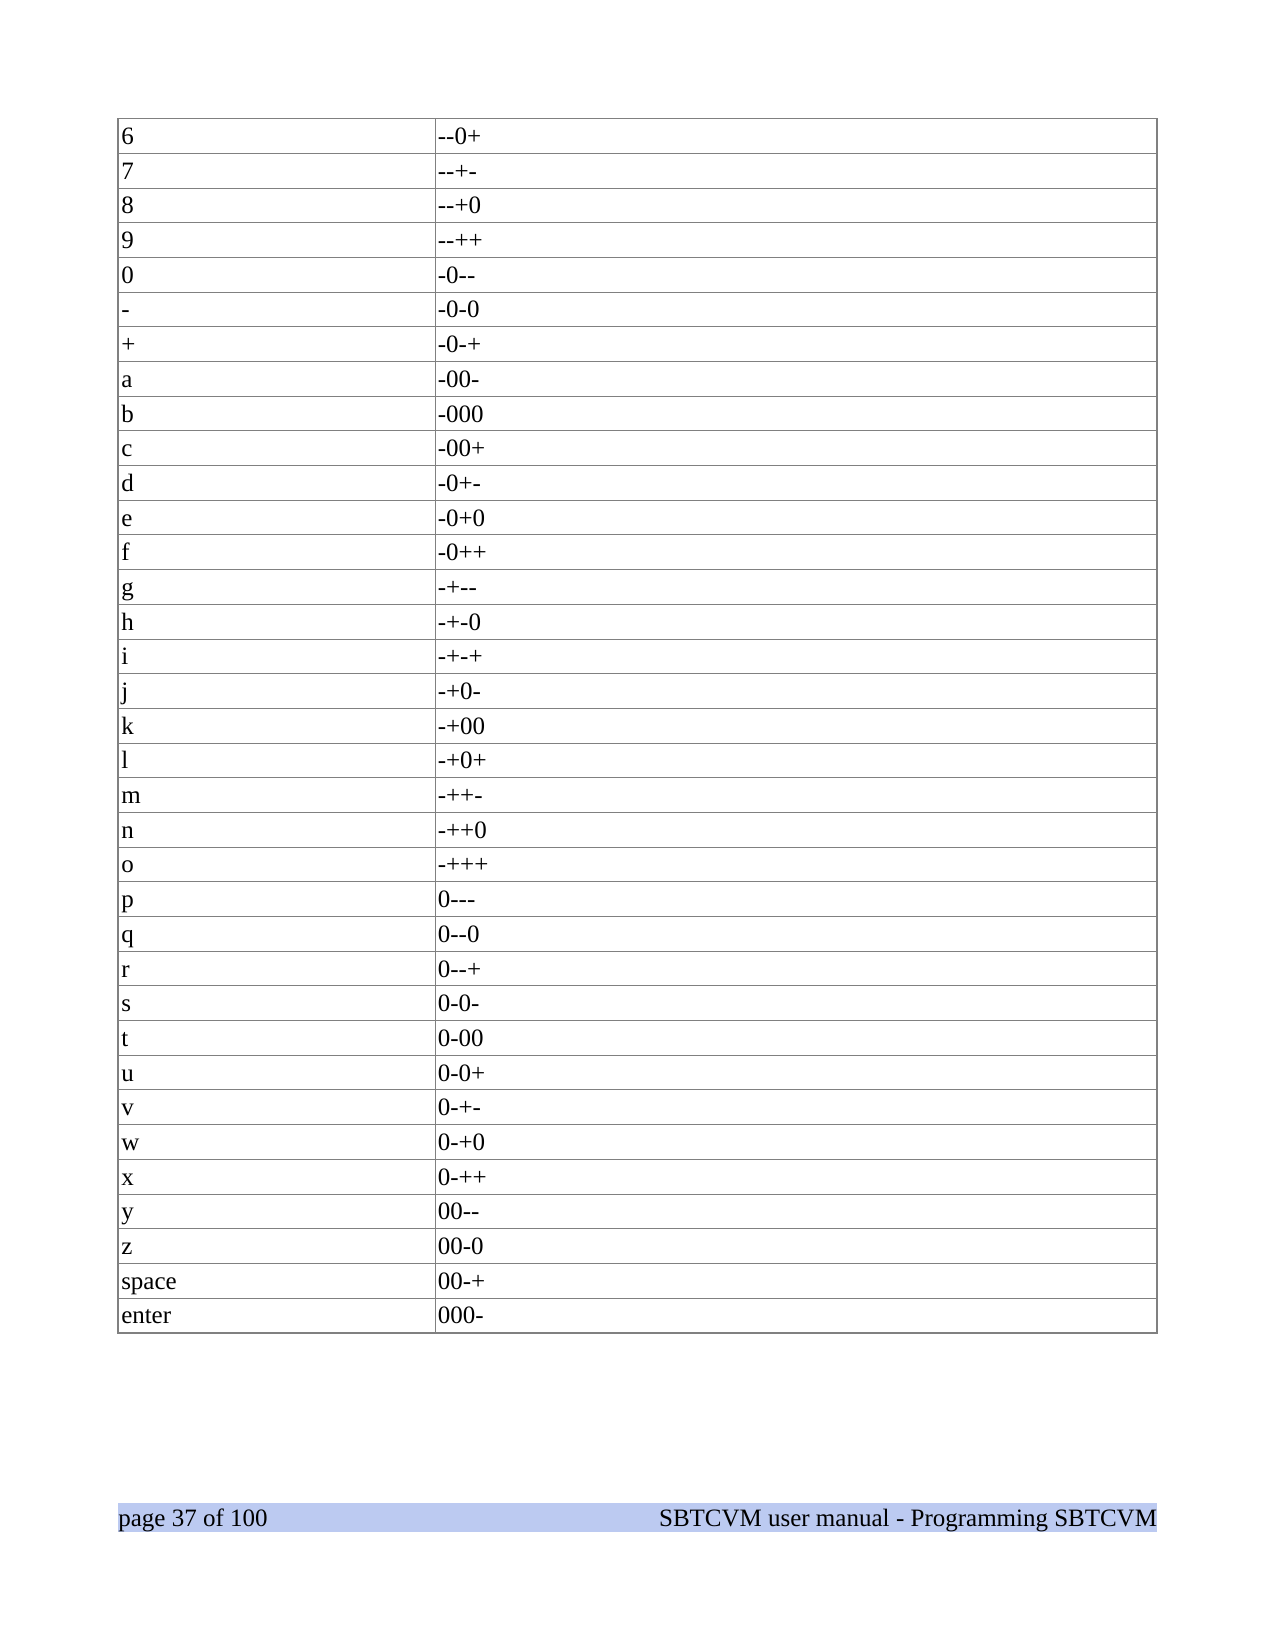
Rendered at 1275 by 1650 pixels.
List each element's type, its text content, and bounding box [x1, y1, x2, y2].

table_cell -0+- [436, 466, 1156, 500]
table_cell j [119, 674, 435, 708]
table_cell 0-0- [436, 986, 1156, 1020]
table_cell enter [119, 1299, 435, 1332]
table_cell f [119, 535, 435, 569]
table_cell g [119, 570, 435, 604]
table_cell e [119, 501, 435, 534]
table_cell 00-0 [436, 1229, 1156, 1263]
table_cell 8 [119, 189, 435, 222]
table_cell -000 [436, 397, 1156, 430]
table_cell l [119, 744, 435, 777]
table_cell x [119, 1160, 435, 1193]
table_cell 00-+ [436, 1264, 1156, 1297]
table_cell -0+0 [436, 501, 1156, 534]
table_cell -+-0 [436, 605, 1156, 638]
table_cell 000- [436, 1299, 1156, 1332]
table_cell k [119, 709, 435, 742]
table_cell 6 [119, 119, 435, 153]
table_cell -+-+ [436, 640, 1156, 673]
table_cell -+0- [436, 674, 1156, 708]
table_cell -00- [436, 362, 1156, 396]
table_cell 0-+0 [436, 1125, 1156, 1159]
table_cell -0++ [436, 535, 1156, 569]
table_cell space [119, 1264, 435, 1297]
table_cell h [119, 605, 435, 638]
table_cell 0-+- [436, 1090, 1156, 1124]
table_cell --0+ [436, 119, 1156, 153]
table_cell 00-- [436, 1195, 1156, 1228]
table_cell t [119, 1021, 435, 1055]
table_cell -00+ [436, 431, 1156, 465]
table_cell n [119, 813, 435, 847]
table_cell i [119, 640, 435, 673]
table_cell z [119, 1229, 435, 1263]
table_cell o [119, 848, 435, 881]
table_cell 0--+ [436, 952, 1156, 985]
table_cell 0--0 [436, 917, 1156, 951]
table_cell -0-0 [436, 293, 1156, 326]
table_cell -+0+ [436, 744, 1156, 777]
table_cell 0 [119, 258, 435, 292]
table_cell -+-- [436, 570, 1156, 604]
table_cell w [119, 1125, 435, 1159]
table_cell --+- [436, 154, 1156, 187]
table_cell y [119, 1195, 435, 1228]
table_cell 0-++ [436, 1160, 1156, 1193]
table_cell u [119, 1056, 435, 1089]
table_cell -+++ [436, 848, 1156, 881]
table_cell -0-+ [436, 327, 1156, 361]
table_cell c [119, 431, 435, 465]
table_cell -0-- [436, 258, 1156, 292]
table_cell --++ [436, 223, 1156, 257]
table_cell 0--- [436, 882, 1156, 916]
table_cell -+00 [436, 709, 1156, 742]
table_cell 7 [119, 154, 435, 187]
table_cell v [119, 1090, 435, 1124]
table_cell d [119, 466, 435, 500]
table_cell --+0 [436, 189, 1156, 222]
table_cell + [119, 327, 435, 361]
table_cell -++0 [436, 813, 1156, 847]
table_cell m [119, 778, 435, 812]
table_cell r [119, 952, 435, 985]
table_cell p [119, 882, 435, 916]
table_cell q [119, 917, 435, 951]
table_cell - [119, 293, 435, 326]
table_cell -++- [436, 778, 1156, 812]
table_cell 9 [119, 223, 435, 257]
table_cell 0-00 [436, 1021, 1156, 1055]
table_cell s [119, 986, 435, 1020]
table_cell 0-0+ [436, 1056, 1156, 1089]
table_cell a [119, 362, 435, 396]
table_cell b [119, 397, 435, 430]
